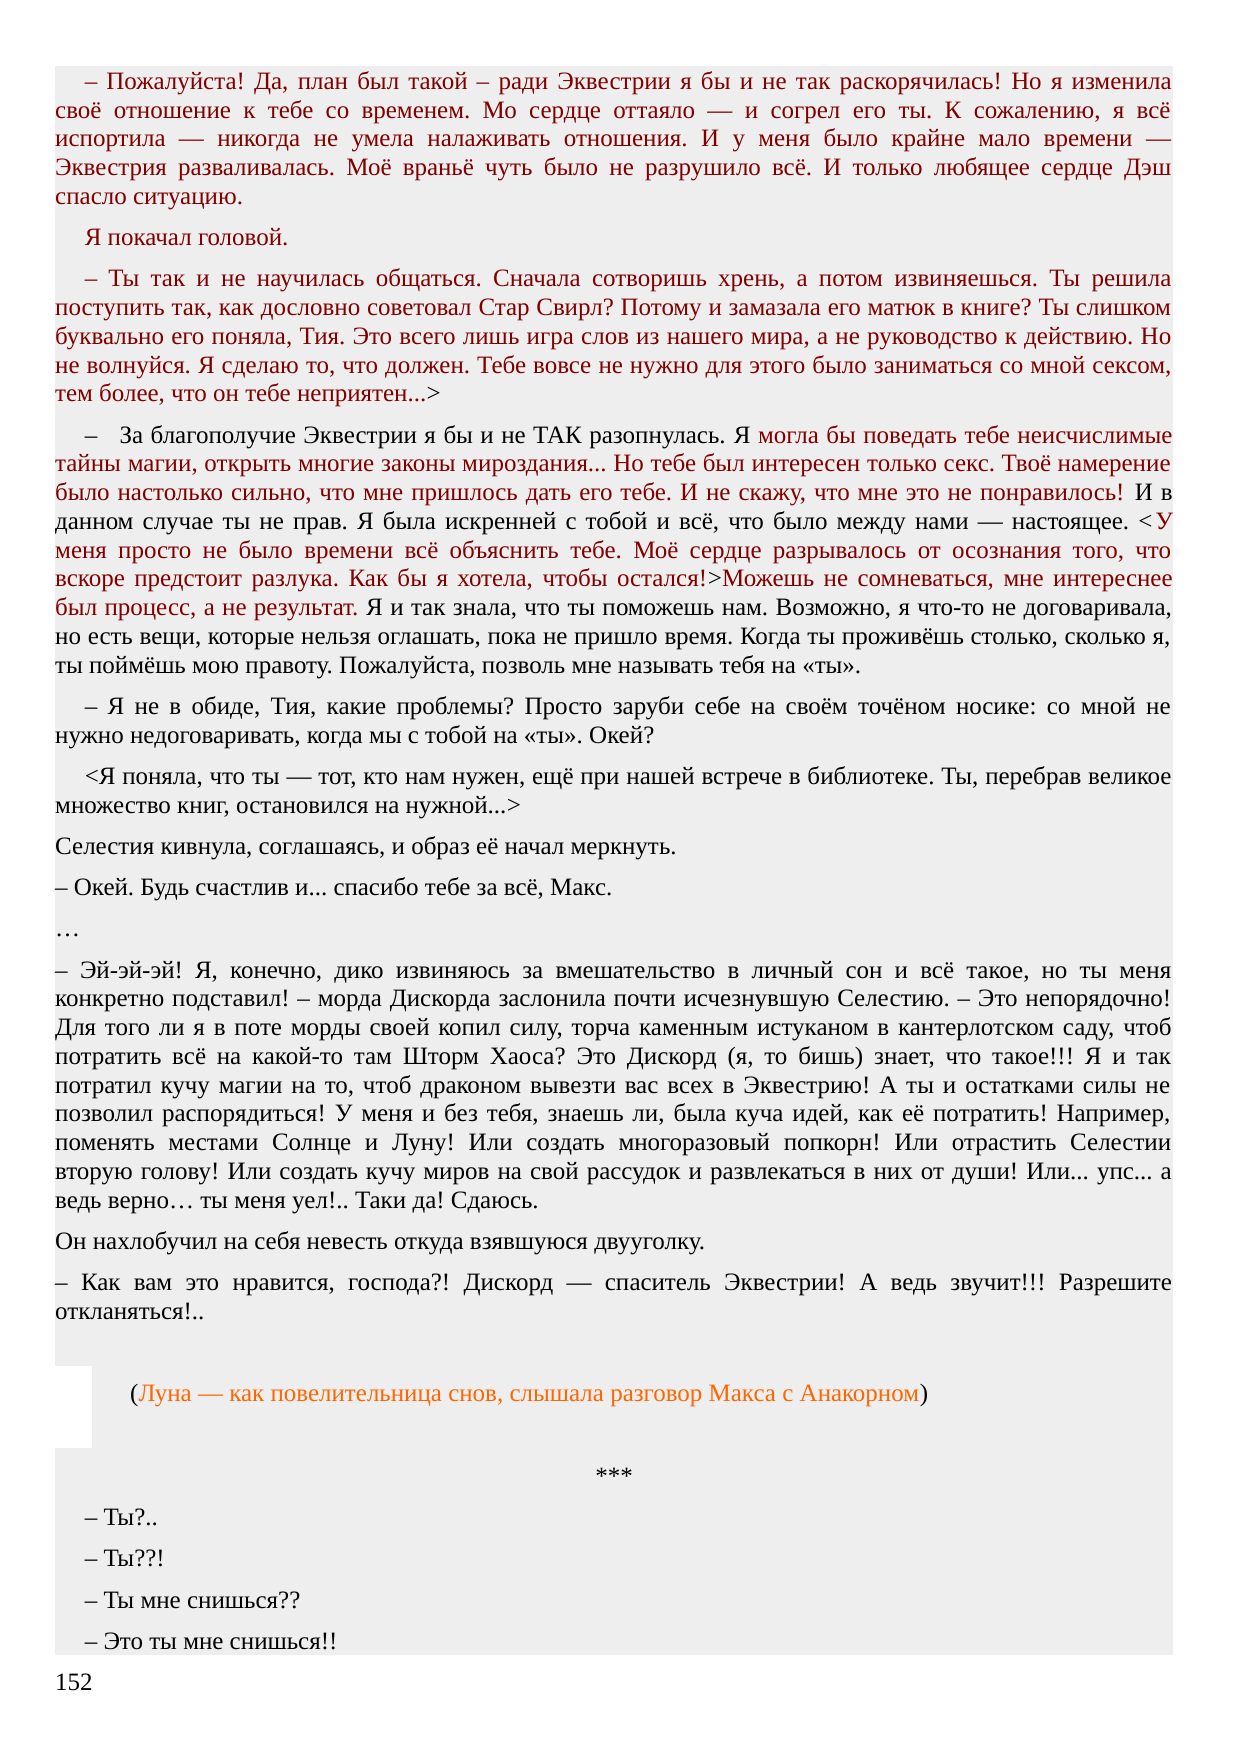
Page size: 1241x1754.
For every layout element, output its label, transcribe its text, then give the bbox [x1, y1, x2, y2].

text – Ты мне снишься?? [55, 1585, 1173, 1613]
text – Ты??! [55, 1543, 1173, 1572]
text … [55, 913, 1173, 942]
text Селестия кивнула, соглашаясь, и образ её начал меркнуть. [55, 831, 1173, 860]
text – Это ты мне снишься!! [55, 1626, 1173, 1655]
text Он нахлобучил на себя невесть откуда взявшуюся двууголку. [55, 1226, 1173, 1255]
text Я покачал головой. [55, 222, 1173, 251]
text – За благополучие Эквестрии я бы и не ТАК разопнулась. Я могла бы поведать тебе неисчислимые тайны магии, открыть многие законы мироздания... Но тебе был интересен только секс. Твоё намерение было настолько сильно, что мне пришлось дать его тебе. И не скажу, что мне это не понравилось! И в данном случае ты не прав. Я была искренней с тобой и всё, что было между нами — настоящее. <У меня просто не было времени всё объяснить тебе. Моё сердце разрывалось от осознания того, что вскоре предстоит разлука. Как бы я хотела, чтобы остался!>Можешь не сомневаться, мне интереснее был процесс, а не результат. Я и так знала, что ты поможешь нам. Возможно, я что-то не договаривала, но есть вещи, которые нельзя оглашать, пока не пришло время. Когда ты проживёшь столько, сколько я, ты поймёшь мою правоту. Пожалуйста, позволь мне называть тебя на «ты». [55, 420, 1173, 678]
text – Окей. Будь счастлив и... спасибо тебе за всё, Макс. [55, 872, 1173, 901]
text *** [55, 1461, 1173, 1490]
text – Как вам это нравится, господа?! Дискорд — спаситель Эквестрии! А ведь звучит!!! Разрешите откланяться!.. [55, 1267, 1173, 1325]
text – Ты так и не научилась общаться. Сначала сотворишь хрень, а потом извиняешься. Ты решила поступить так, как дословно советовал Стар Свирл? Потому и замазала его матюк в книге? Ты слишком буквально его поняла, Тия. Это всего лишь игра слов из нашего мира, а не руководство к действию. Но не волнуйся. Я сделаю то, что должен. Тебе вовсе не нужно для этого было заниматься со мной сексом, тем более, что он тебе неприятен...> [55, 263, 1173, 407]
list (Луна — как повелительница снов, слышала разговор Макса с Анакорном) [92, 1378, 1173, 1407]
text – Эй-эй-эй! Я, конечно, дико извиняюсь за вмешательство в личный сон и всё такое, но ты меня конкретно подставил! – морда Дискорда заслонила почти исчезнувшую Селестию. – Это непорядочно! Для того ли я в поте морды своей копил силу, торча каменным истуканом в кантерлотском саду, чтоб потратить всё на какой-то там Шторм Хаоса? Это Дискорд (я, то бишь) знает, что такое!!! Я и так потратил кучу магии на то, чтоб драконом вывезти вас всех в Эквестрию! А ты и остатками силы не позволил распорядиться! У меня и без тебя, знаешь ли, была куча идей, как её потратить! Например, поменять местами Солнце и Луну! Или создать многоразовый попкорн! Или отрастить Селестии вторую голову! Или создать кучу миров на свой рассудок и развлекаться в них от души! Или... упс... а ведь верно… ты меня уел!.. Таки да! Сдаюсь. [55, 955, 1173, 1213]
text <Я поняла, что ты — тот, кто нам нужен, ещё при нашей встрече в библиотеке. Ты, перебрав великое множество книг, остановился на нужной...> [55, 761, 1173, 818]
text – Пожалуйста! Да, план был такой – ради Эквестрии я бы и не так раскорячилась! Но я изменила своё отношение к тебе со временем. Мо сердце оттаяло — и согрел его ты. К сожалению, я всё испортила — никогда не умела налаживать отношения. И у меня было крайне мало времени — Эквестрия разваливалась. Моё враньё чуть было не разрушило всё. И только любящее сердце Дэш спасло ситуацию. [55, 66, 1173, 210]
text – Ты?.. [55, 1502, 1173, 1531]
text – Я не в обиде, Тия, какие проблемы? Просто заруби себе на своём точёном носике: со мной не нужно недоговаривать, когда мы с тобой на «ты». Окей? [55, 691, 1173, 748]
